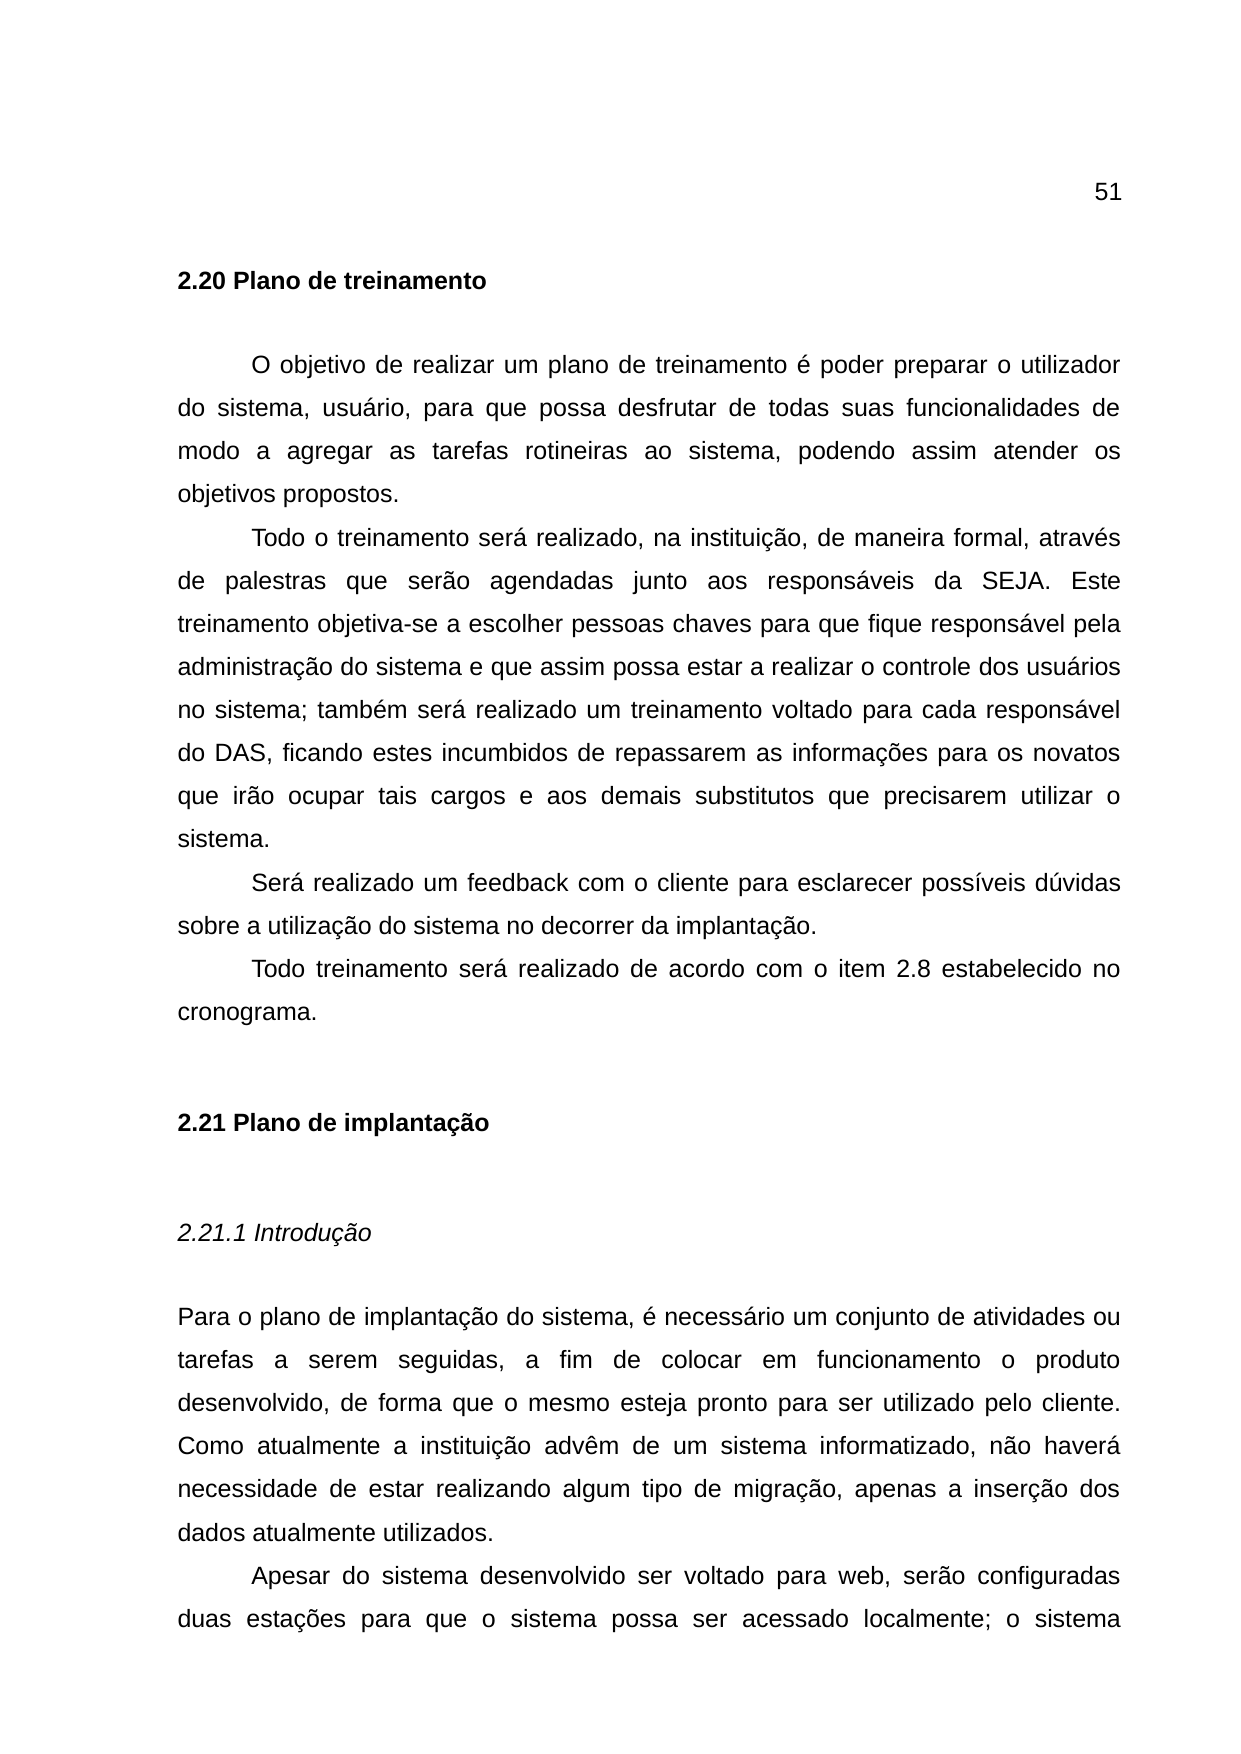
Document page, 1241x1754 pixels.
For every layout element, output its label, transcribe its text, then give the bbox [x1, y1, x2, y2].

text Será realizado um feedback com o cliente para esclarecer possíveis dúvidas sobre a utilização do sistema no decorrer da implantação. [177, 868, 1122, 939]
text Todo o treinamento será realizado, na instituição, de maneira formal, através de palestras que serão agendadas junto aos responsáveis da SEJA. Este treinamento objetiva-se a escolher pessoas chaves para que fique responsável pela administração do sistema e que assim possa estar a realizar o controle dos usuários no sistema; também será realizado um treinamento voltado para cada responsável do DAS, ficando estes incumbidos de repassarem as informações para os novatos que irão ocupar tais cargos e aos demais substitutos que precisarem utilizar o sistema. [177, 523, 1122, 853]
subtitle 2.20 Plano de treinamento [177, 266, 1122, 294]
text Para o plano de implantação do sistema, é necessário um conjunto de atividades ou tarefas a serem seguidas, a fim de colocar em funcionamento o produto desenvolvido, de forma que o mesmo esteja pronto para ser utilizado pelo cliente. Como atualmente a instituição advêm de um sistema informatizado, não haverá necessidade de estar realizando algum tipo de migração, apenas a inserção dos dados atualmente utilizados. [177, 1302, 1122, 1546]
text Todo treinamento será realizado de acordo com o item 2.8 estabelecido no cronograma. [177, 954, 1122, 1026]
subtitle 2.21.1 Introdução [177, 1218, 1122, 1246]
subtitle 2.21 Plano de implantação [177, 1108, 1122, 1137]
text Apesar do sistema desenvolvido ser voltado para web, serão configuradas duas estações para que o sistema possa ser acessado localmente; o sistema [177, 1561, 1122, 1633]
text O objetivo de realizar um plano de treinamento é poder preparar o utilizador do sistema, usuário, para que possa desfrutar de todas suas funcionalidades de modo a agregar as tarefas rotineiras ao sistema, podendo assim atender os objetivos propostos. [177, 350, 1122, 508]
